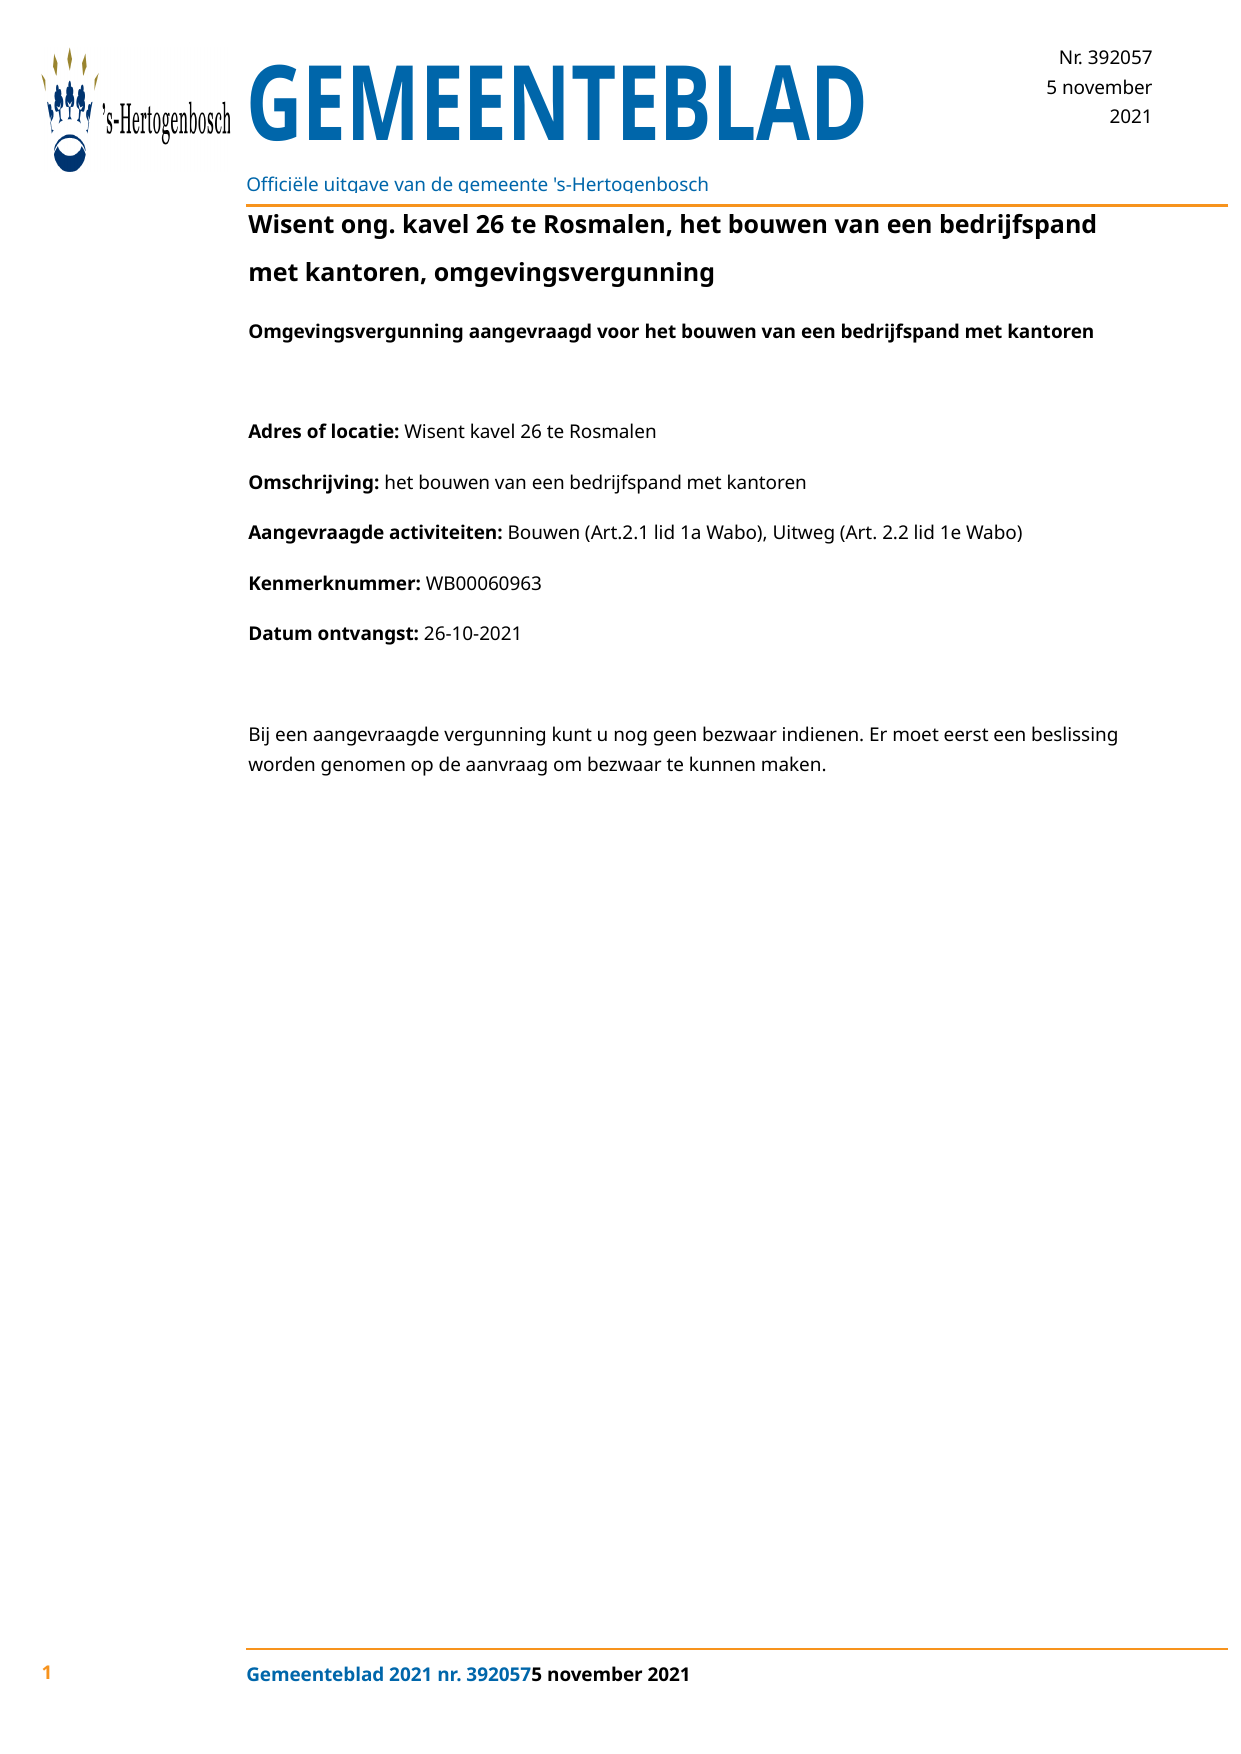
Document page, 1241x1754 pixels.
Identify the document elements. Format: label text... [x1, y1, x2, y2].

text Omschrijving: het bouwen van een bedrijfspand met kantoren [248, 469, 1152, 495]
text Aangevraagde activiteiten: Bouwen (Art.2.1 lid 1a Wabo), Uitweg (Art. 2.2 lid 1e Wabo) [248, 519, 1152, 545]
text Datum ontvangst: 26-10-2021 [248, 620, 1152, 646]
text Omgevingsvergunning aangevraagd voor het bouwen van een bedrijfspand met kantoren [248, 318, 1152, 344]
text Adres of locatie: Wisent kavel 26 te Rosmalen [248, 419, 1152, 444]
text Kenmerknummer: WB00060963 [248, 570, 1152, 596]
text Wisent ong. kavel 26 te Rosmalen, het bouwen van een bedrijfspand met kantoren, omgevingsvergunning [248, 207, 1152, 288]
text Bij een aangevraagde vergunning kunt u nog geen bezwaar indienen. Er moet eerst een beslissing worden genomen op de aanvraag om bezwaar te kunnen maken. [248, 721, 1152, 777]
picture [41, 47, 231, 172]
